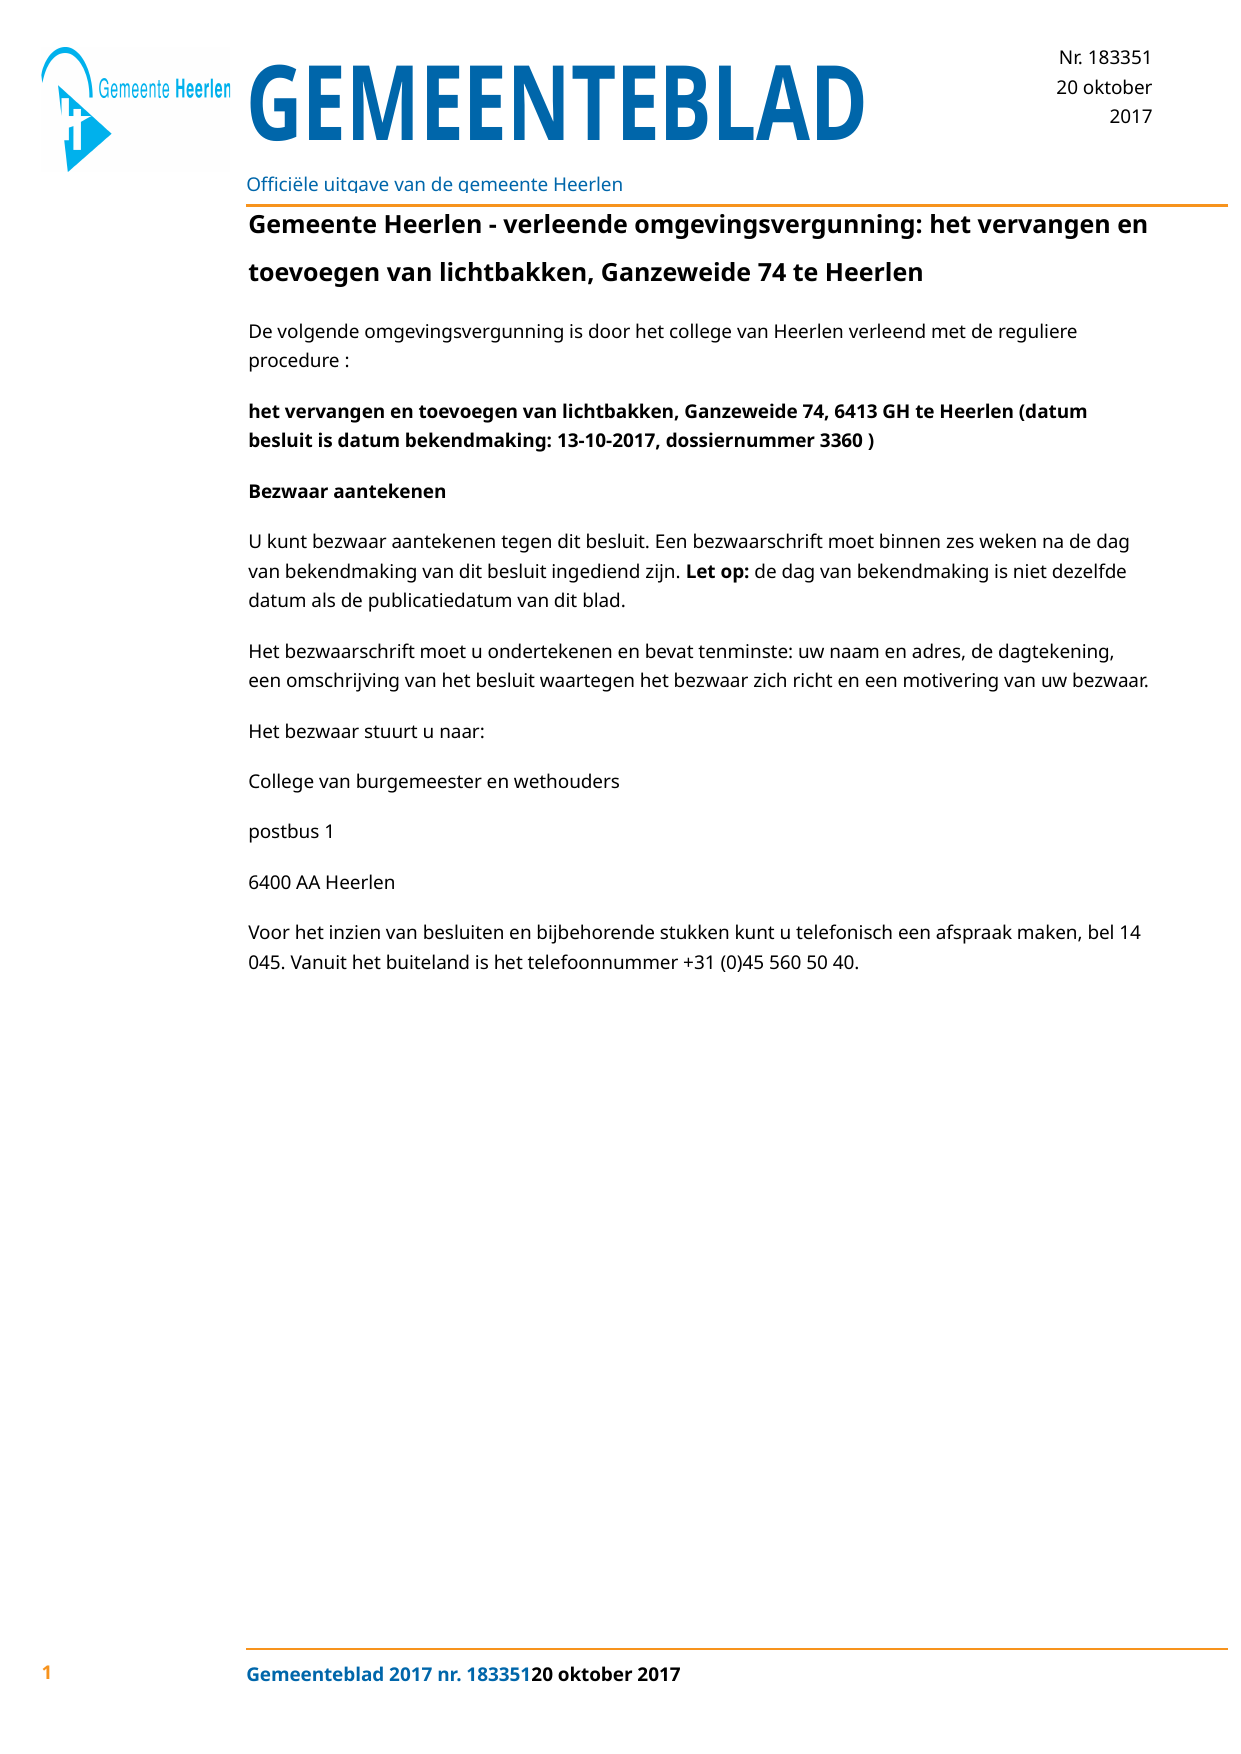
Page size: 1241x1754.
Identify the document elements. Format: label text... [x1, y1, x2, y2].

picture [41, 47, 58, 70]
text De volgende omgevingsvergunning is door het college van Heerlen verleend met de reguliere procedure : [248, 318, 1152, 373]
picture [41, 47, 231, 172]
text Gemeente Heerlen - verleende omgevingsvergunning: het vervangen en toevoegen van lichtbakken, Ganzeweide 74 te Heerlen [248, 207, 1152, 288]
text Het bezwaar stuurt u naar: [248, 718, 1152, 744]
text postbus 1 [248, 819, 1152, 844]
text Bezwaar aantekenen [248, 478, 1152, 504]
text College van burgemeester en wethouders [248, 768, 1152, 794]
text Het bezwaarschrift moet u ondertekenen en bevat tenminste: uw naam en adres, de dagtekening, een omschrijving van het besluit waartegen het bezwaar zich richt en een motivering van uw bezwaar. [248, 638, 1152, 693]
text het vervangen en toevoegen van lichtbakken, Ganzeweide 74, 6413 GH te Heerlen (datum besluit is datum bekendmaking: 13-10-2017, dossiernummer 3360 ) [248, 398, 1152, 453]
text Voor het inzien van besluiten en bijbehorende stukken kunt u telefonisch een afspraak maken, bel 14 045. Vanuit het buiteland is het telefoonnummer +31 (0)45 560 50 40. [248, 919, 1152, 975]
text 6400 AA Heerlen [248, 869, 1152, 895]
text U kunt bezwaar aantekenen tegen dit besluit. Een bezwaarschrift moet binnen zes weken na de dag van bekendmaking van dit besluit ingediend zijn. Let op: de dag van bekendmaking is niet dezelfde datum als de publicatiedatum van dit blad. [248, 528, 1152, 613]
